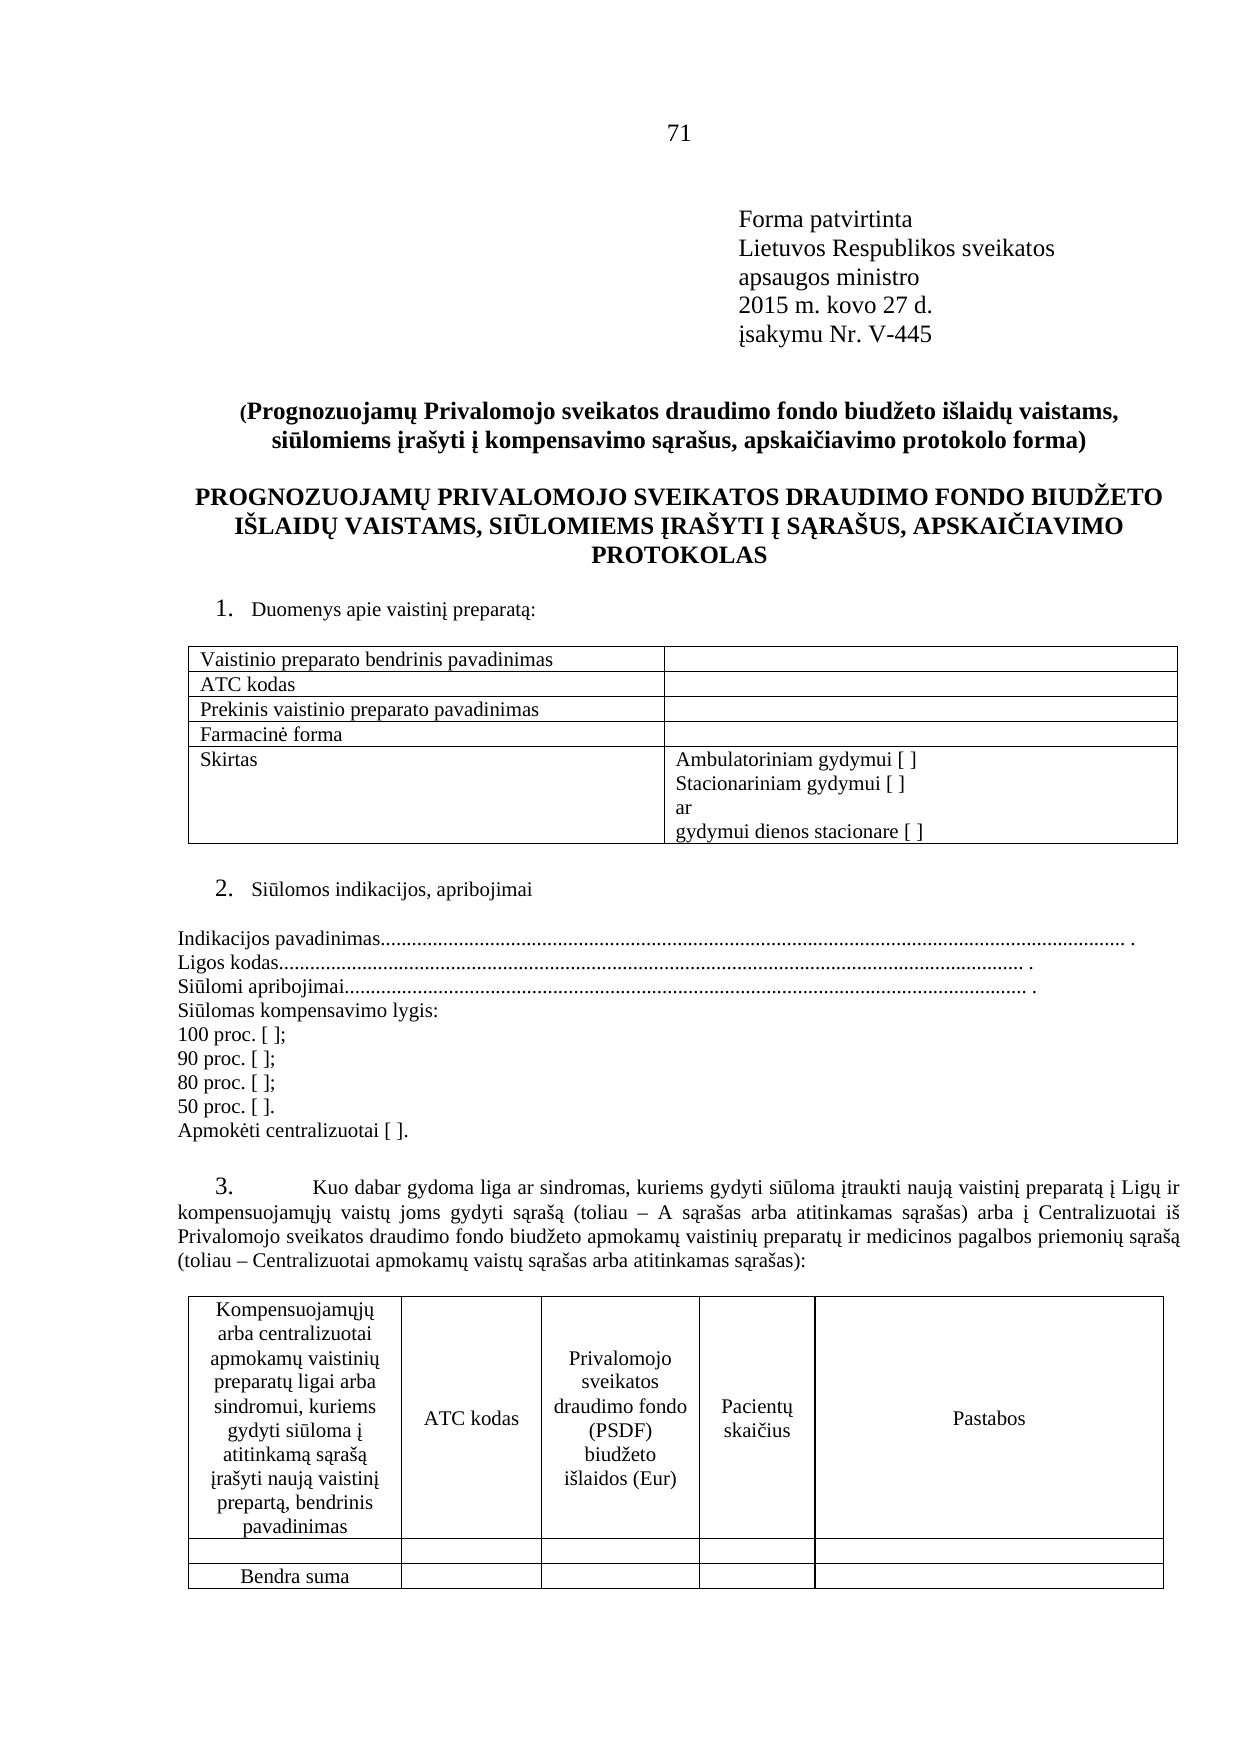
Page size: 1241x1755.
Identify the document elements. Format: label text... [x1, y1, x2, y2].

table_cell ATC kodas [189, 672, 664, 696]
table_cell Farmacinė forma [189, 722, 664, 746]
text (Prognozuojamų Privalomojo sveikatos draudimo fondo biudžeto išlaidų vaistams, siūlomiems įrašyti į kompensavimo sąrašus, apskaičiavimo protokolo forma) [177, 396, 1181, 454]
text 80 proc. [ ]; [177, 1070, 1181, 1094]
table_header [665, 647, 1177, 671]
text 2. Siūlomos indikacijos, apribojimai [215, 873, 1181, 902]
table_cell [542, 1539, 699, 1563]
text Forma patvirtinta [177, 204, 1181, 233]
table_cell Prekinis vaistinio preparato pavadinimas [189, 697, 664, 721]
table_cell [665, 672, 1177, 696]
table_header Pastabos [816, 1297, 1163, 1538]
text Ligos kodas............................................................................................................................................... . [177, 950, 1181, 974]
table_cell [700, 1564, 814, 1588]
text apsaugos ministro [177, 262, 1181, 291]
table_cell Skirtas [189, 747, 664, 843]
text 50 proc. [ ]. [177, 1094, 1181, 1118]
table_header Kompensuojamųjų arba centralizuotai apmokamų vaistinių preparatų ligai arba sindromui, kuriems gydyti siūloma į atitinkamą sąrašą įrašyti naują vaistinį prepartą, bendrinis pavadinimas [189, 1297, 401, 1538]
table_cell Ambulatoriniam gydymui [ ] Stacionariniam gydymui [ ] ar gydymui dienos stacionare [ ] [665, 747, 1177, 843]
text 2015 m. kovo 27 d. [177, 291, 1181, 319]
table_header Privalomojo sveikatos draudimo fondo (PSDF) biudžeto išlaidos (Eur) [542, 1297, 699, 1538]
text 1. Duomenys apie vaistinį preparatą: [215, 593, 1181, 622]
text Lietuvos Respublikos sveikatos [177, 233, 1181, 262]
table_cell [816, 1539, 1163, 1563]
text 3. Kuo dabar gydoma liga ar sindromas, kuriems gydyti siūloma įtraukti naują vaistinį preparatą į Ligų ir kompensuojamųjų vaistų joms gydyti sąrašą (toliau – A sąrašas arba atitinkamas sąrašas) arba į Centralizuotai iš Privalomojo sveikatos draudimo fondo biudžeto apmokamų vaistinių preparatų ir medicinos pagalbos priemonių sąrašą (toliau – Centralizuotai apmokamų vaistų sąrašas arba atitinkamas sąrašas): [177, 1171, 1181, 1272]
table_header Vaistinio preparato bendrinis pavadinimas [189, 647, 664, 671]
table_cell [700, 1539, 814, 1563]
table_header Pacientų skaičius [700, 1297, 814, 1538]
table_cell [402, 1564, 541, 1588]
table_cell [189, 1539, 401, 1563]
table_cell Bendra suma [189, 1564, 401, 1588]
text Siūlomi apribojimai................................................................................................................................... . [177, 974, 1181, 998]
table_header ATC kodas [402, 1297, 541, 1538]
text įsakymu Nr. V-445 [177, 319, 1181, 348]
table_cell [816, 1564, 1163, 1588]
text PROGNOZUOJAMŲ PRIVALOMOJO SVEIKATOS DRAUDIMO FONDO BIUDŽETO IŠLAIDŲ VAISTAMS, SIŪLOMIEMS ĮRAŠYTI Į SĄRAŠUS, APSKAIČIAVIMO PROTOKOLAS [177, 482, 1181, 569]
table_cell [665, 697, 1177, 721]
text 90 proc. [ ]; [177, 1046, 1181, 1070]
text Indikacijos pavadinimas............................................................................................................................................... . [177, 926, 1181, 950]
text Apmokėti centralizuotai [ ]. [177, 1118, 1181, 1142]
text 100 proc. [ ]; [177, 1022, 1181, 1046]
table_cell [665, 722, 1177, 746]
text Siūlomas kompensavimo lygis: [177, 998, 1181, 1022]
table_cell [542, 1564, 699, 1588]
table_cell [402, 1539, 541, 1563]
